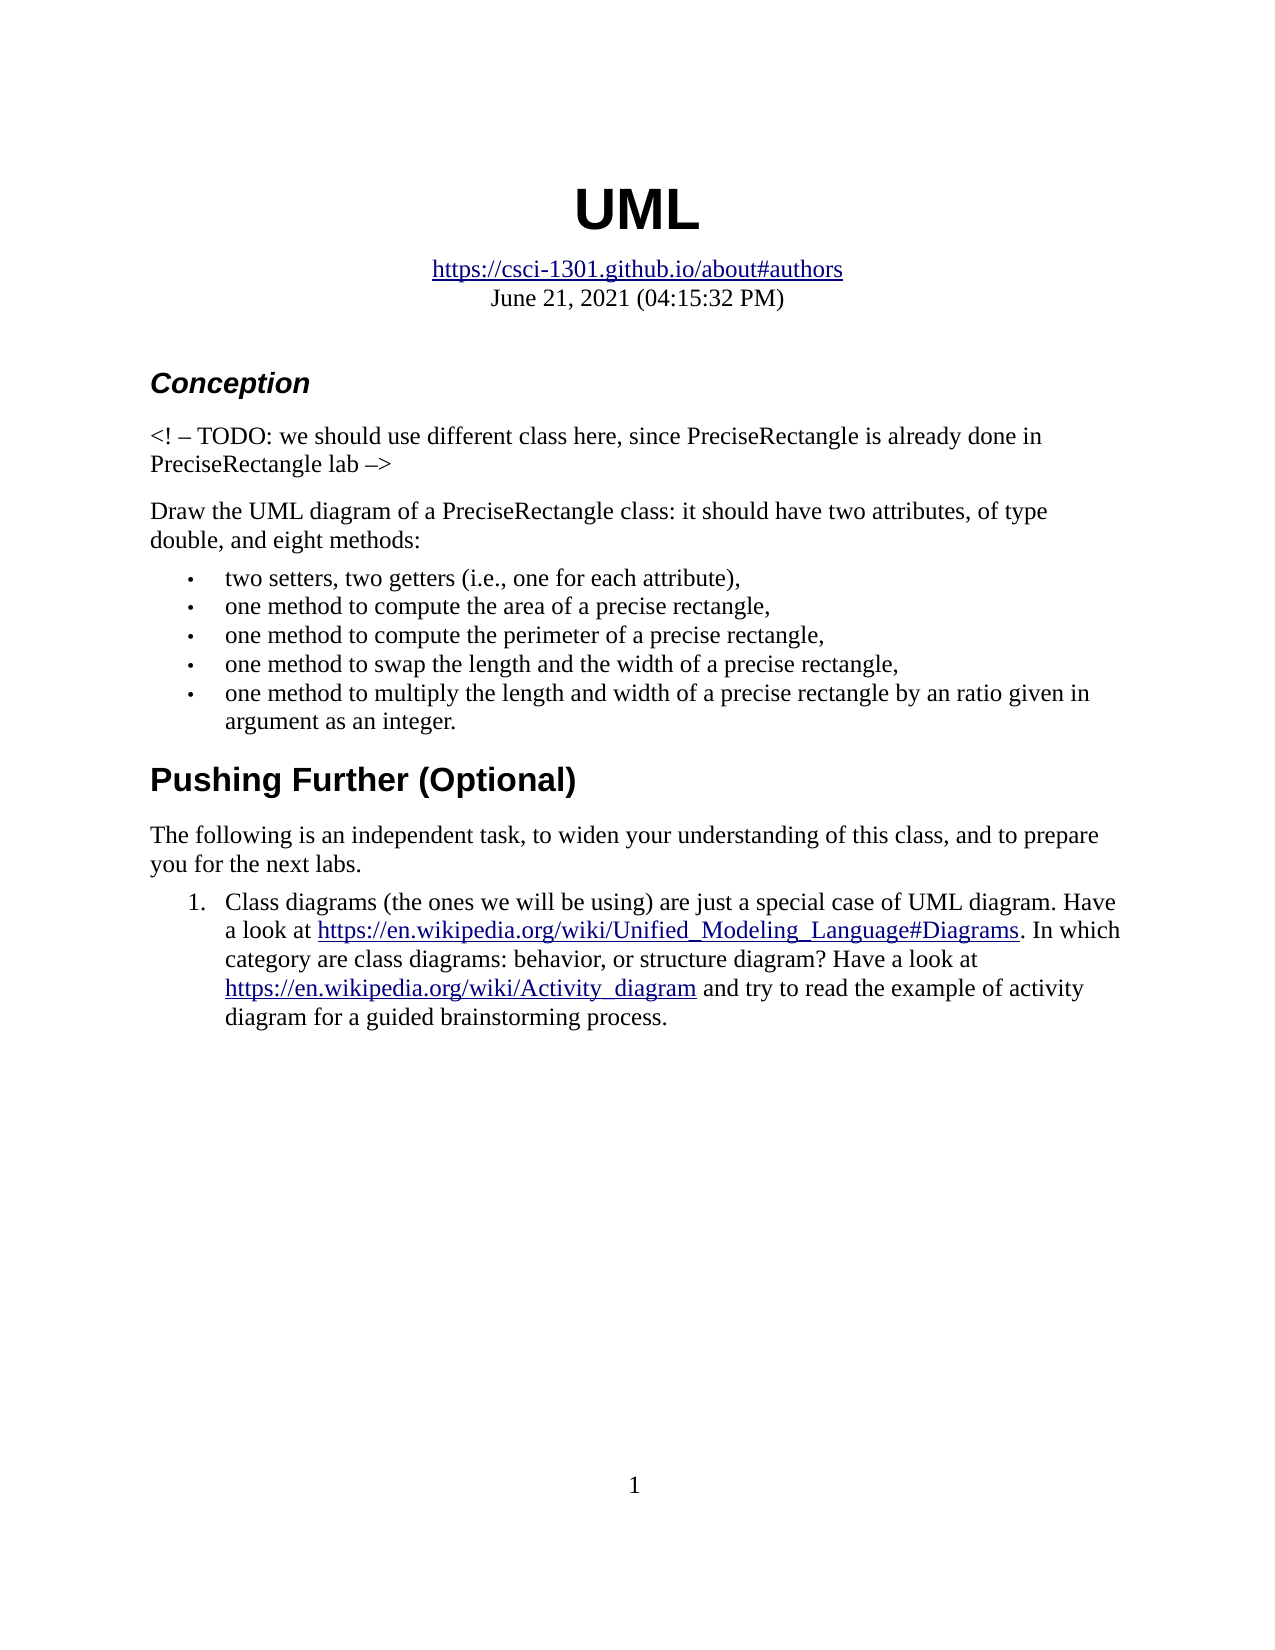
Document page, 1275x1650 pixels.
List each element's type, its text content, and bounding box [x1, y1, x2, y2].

list one method to compute the perimeter of a precise rectangle, [187, 620, 1125, 649]
list two setters, two getters (i.e., one for each attribute), [187, 563, 1125, 591]
list Class diagrams (the ones we will be using) are just a special case of UML diagram. Have a look at https://en.wikipedia.org/wiki/Unified_Modeling_Language#Diagrams. In which category are class diagrams: behavior, or structure diagram? Have a look at https://en.wikipedia.org/wiki/Activity_diagram and try to read the example of activity diagram for a guided brainstorming process. [187, 887, 1125, 1031]
title UML [150, 175, 1125, 242]
subtitle Conception [150, 366, 1125, 399]
text June 21, 2021 (04:15:32 PM) [150, 283, 1125, 312]
text Draw the UML diagram of a PreciseRectangle class: it should have two attributes, of type double, and eight methods: [150, 496, 1125, 554]
list one method to compute the area of a precise rectangle, [187, 591, 1125, 620]
list one method to multiply the length and width of a precise rectangle by an ratio given in argument as an integer. [187, 678, 1125, 735]
text <! – TODO: we should use different class here, since PreciseRectangle is already done in PreciseRectangle lab –> [150, 421, 1125, 478]
subtitle Pushing Further (Optional) [150, 760, 1125, 799]
text https://csci-1301.github.io/about#authors [150, 254, 1125, 283]
text The following is an independent task, to widen your understanding of this class, and to prepare you for the next labs. [150, 820, 1125, 878]
list one method to swap the length and the width of a precise rectangle, [187, 649, 1125, 678]
